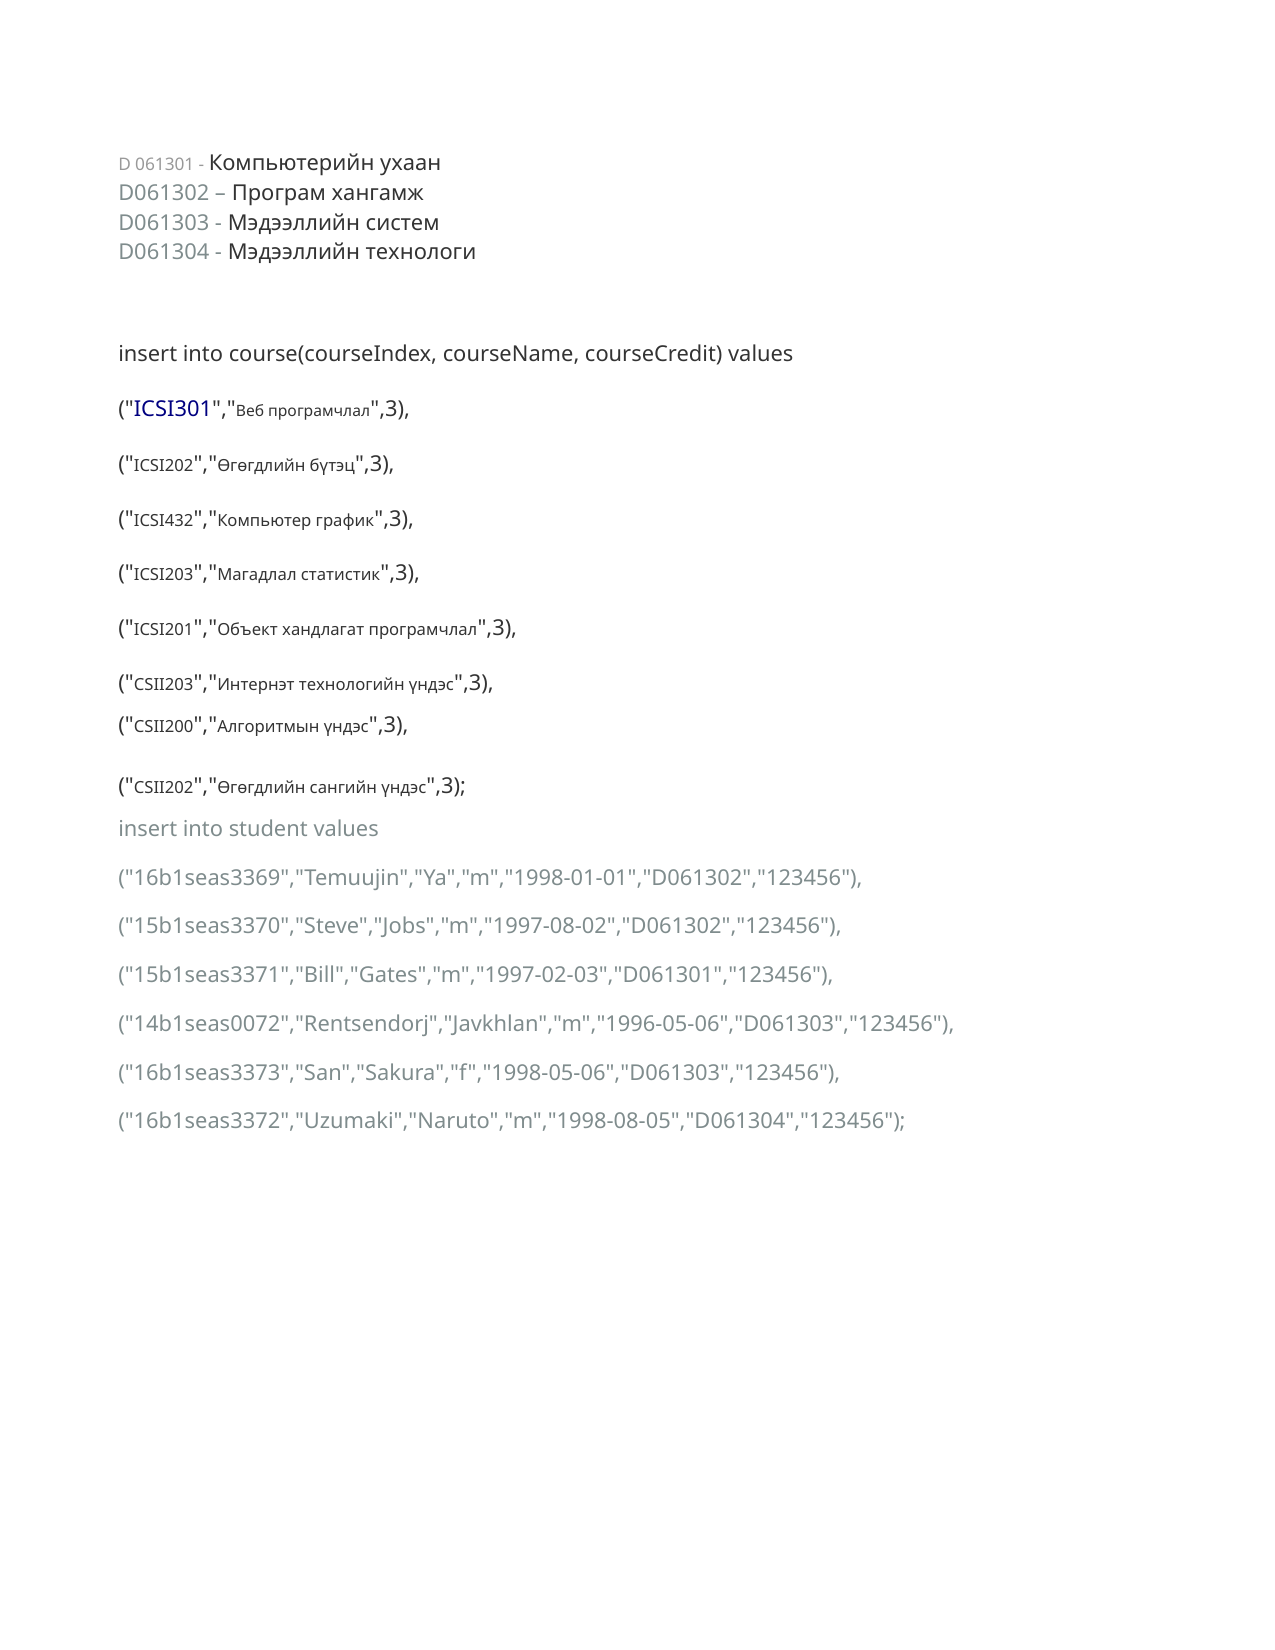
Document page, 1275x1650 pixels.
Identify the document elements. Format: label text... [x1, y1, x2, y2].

text ("15b1seas3371","Bill","Gates","m","1997-02-03","D061301","123456"), [118, 959, 1157, 989]
text ("16b1seas3369","Temuujin","Ya","m","1998-01-01","D061302","123456"), [118, 861, 1157, 891]
text ("14b1seas0072","Rentsendorj","Javkhlan","m","1996-05-06","D061303","123456"), [118, 1008, 1157, 1037]
subtitle ("ICSI432","Компьютер график",3), [118, 502, 1157, 532]
subtitle ("CSII202","Өгөгдлийн сангийн үндэс",3); [118, 770, 1157, 800]
subtitle ("ICSI203","Магадлал статистик",3), [118, 557, 1157, 587]
text D061303 - Мэдээллийн систем [118, 206, 1157, 236]
text D061302 – Програм хангамж [118, 177, 1157, 206]
text ("CSII200","Алгоритмын үндэс",3), [118, 709, 1157, 739]
subtitle ("CSII203","Интернэт технологийн үндэс",3), [118, 667, 1157, 697]
subtitle insert into course(courseIndex, courseName, courseCredit) values [118, 338, 1157, 368]
subtitle ("ICSI201","Объект хандлагат програмчлал",3), [118, 612, 1157, 642]
text ("16b1seas3373","San","Sakura","f","1998-05-06","D061303","123456"), [118, 1056, 1157, 1086]
text D 061301 - Компьютерийн ухаан [118, 147, 1157, 177]
subtitle ("ICSI202","Өгөгдлийн бүтэц",3), [118, 448, 1157, 477]
subtitle ("ICSI301","Веб програмчлал",3), [118, 393, 1157, 423]
text ("15b1seas3370","Steve","Jobs","m","1997-08-02","D061302","123456"), [118, 910, 1157, 940]
text D061304 - Мэдээллийн технологи [118, 236, 1157, 266]
text insert into student values [118, 813, 1157, 842]
text ("16b1seas3372","Uzumaki","Naruto","m","1998-08-05","D061304","123456"); [118, 1105, 1157, 1135]
